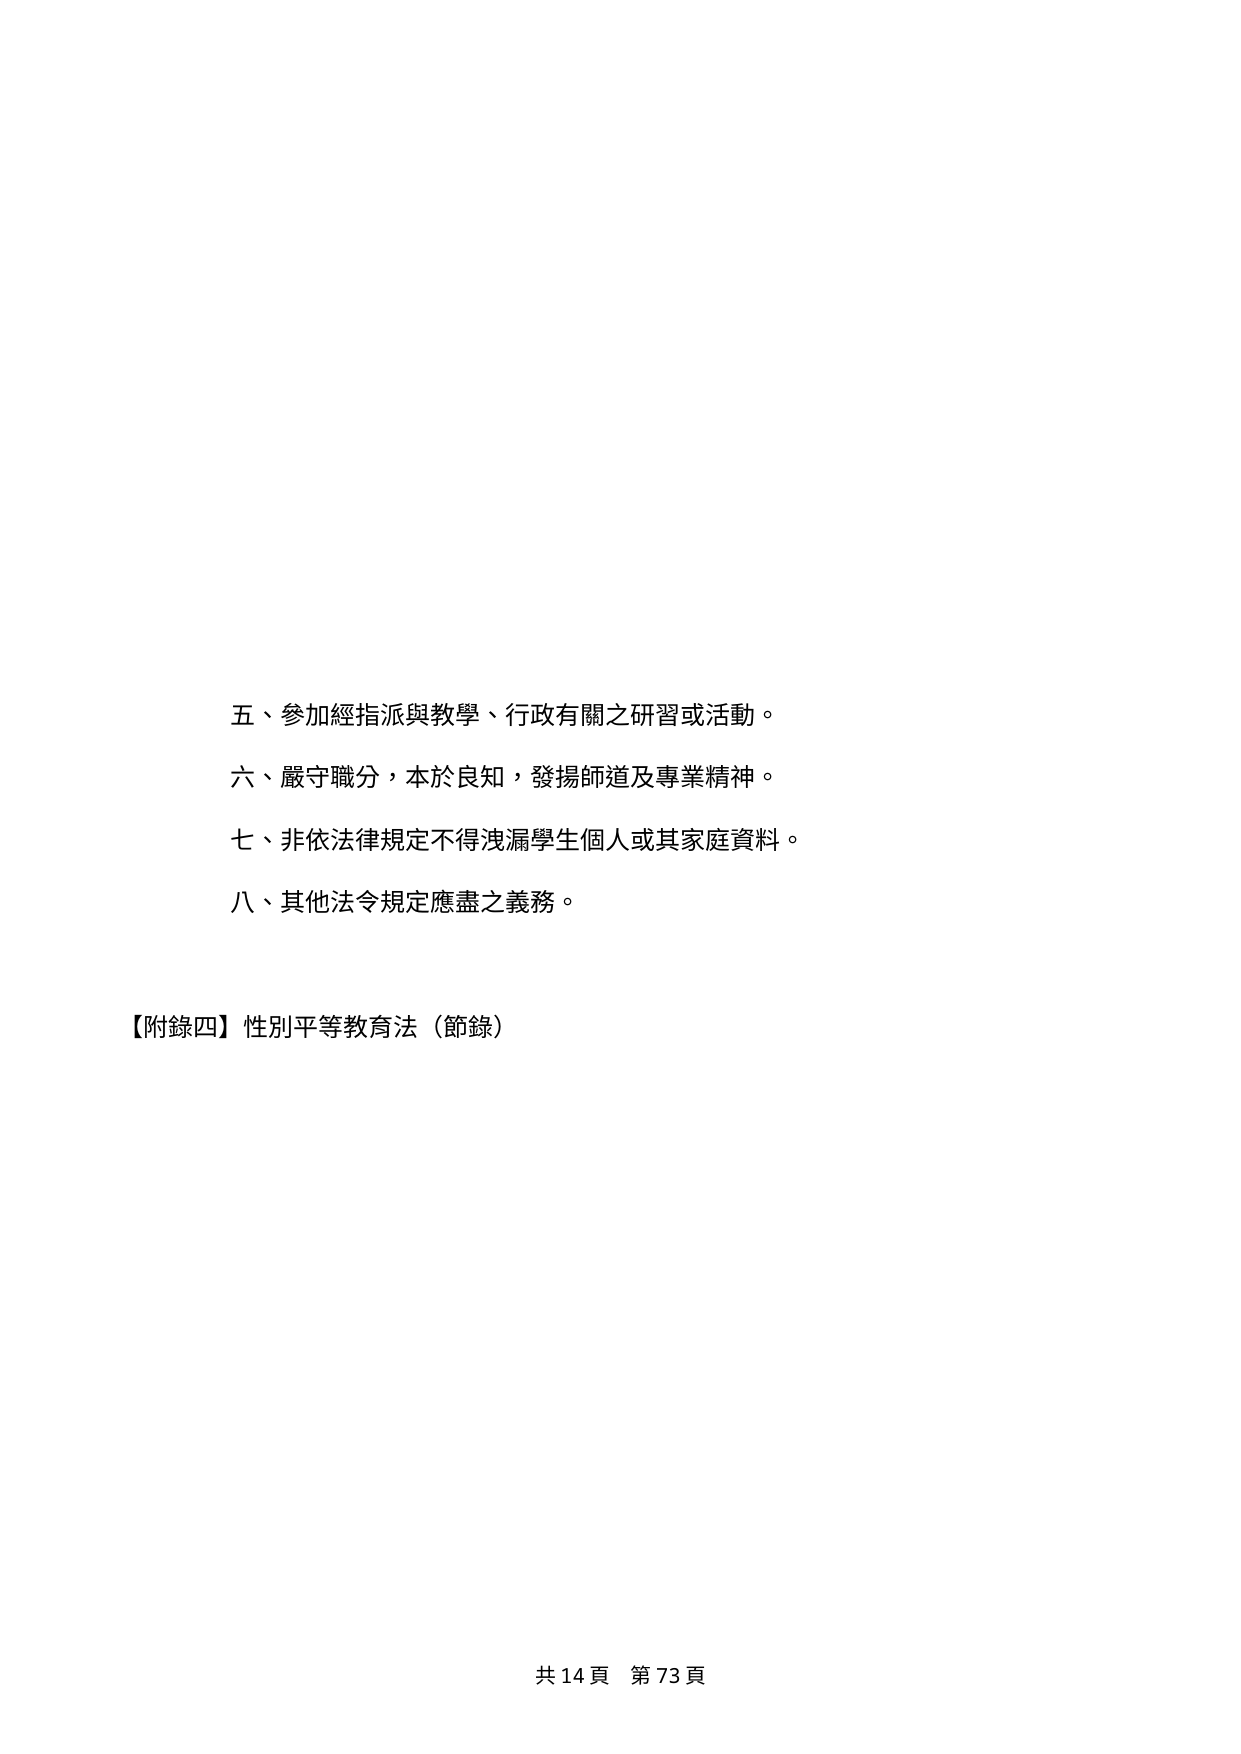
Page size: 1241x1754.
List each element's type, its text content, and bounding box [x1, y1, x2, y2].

text 八、其他法令規定應盡之義務。 [218, 859, 1122, 922]
text 【附錄四】性別平等教育法（節錄） [118, 984, 1122, 1047]
text 五、參加經指派與教學、行政有關之研習或活動。 [218, 672, 1122, 734]
text 六、嚴守職分，本於良知，發揚師道及專業精神。 [218, 734, 1122, 797]
text 七、非依法律規定不得洩漏學生個人或其家庭資料。 [218, 797, 1122, 859]
